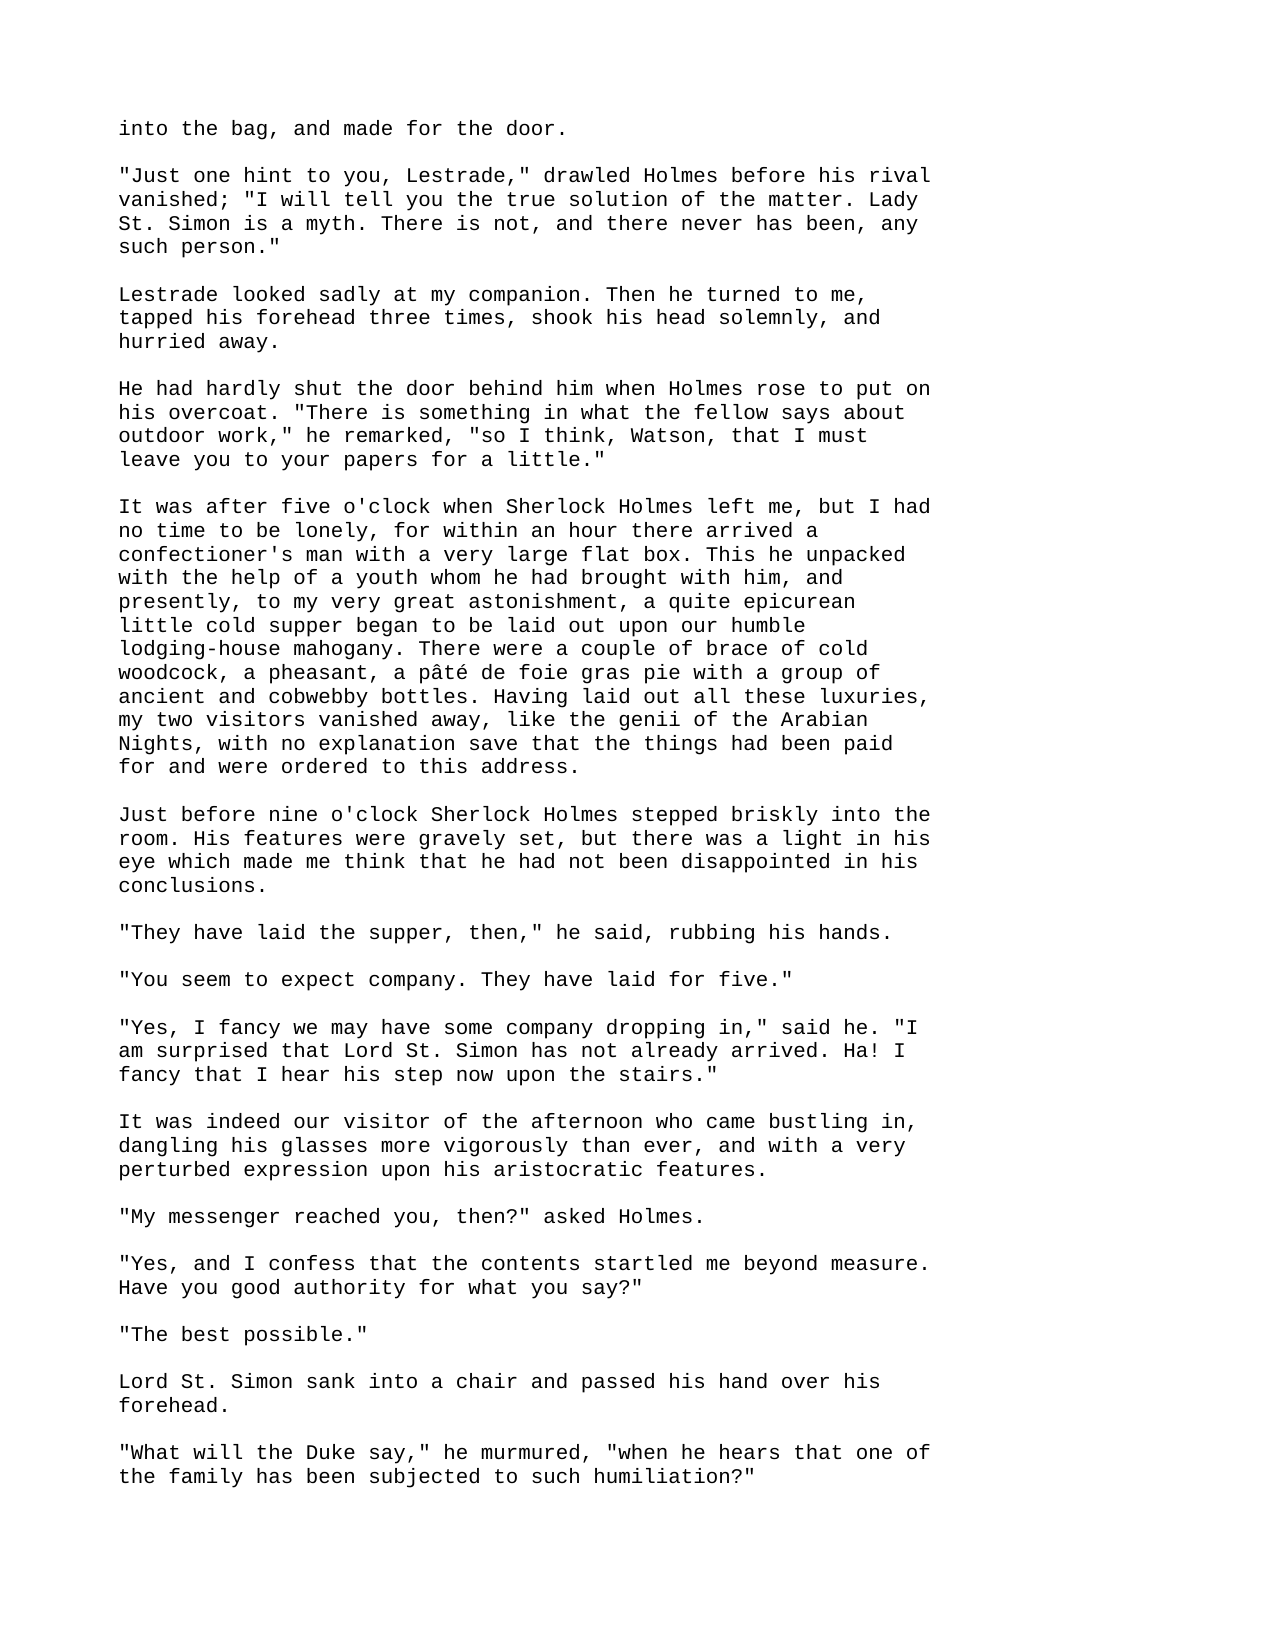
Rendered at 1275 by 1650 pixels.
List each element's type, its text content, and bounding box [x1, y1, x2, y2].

text perturbed expression upon his aristocratic features. [118, 1158, 1157, 1182]
text eye which made me think that he had not been disappointed in his [118, 851, 1157, 875]
text "Yes, and I confess that the contents startled me beyond measure. [118, 1253, 1157, 1277]
text room. His features were gravely set, but there was a light in his [118, 827, 1157, 851]
text into the bag, and made for the door. [118, 118, 1157, 142]
text "You seem to expect company. They have laid for five." [118, 969, 1157, 993]
text hurried away. [118, 331, 1157, 354]
text such person." [118, 236, 1157, 260]
text little cold supper began to be laid out upon our humble [118, 615, 1157, 638]
text dangling his glasses more vigorously than ever, and with a very [118, 1135, 1157, 1158]
text vanished; "I will tell you the true solution of the matter. Lady [118, 189, 1157, 213]
text for and were ordered to this address. [118, 757, 1157, 780]
text Just before nine o'clock Sherlock Holmes stepped briskly into the [118, 804, 1157, 827]
text leave you to your papers for a little." [118, 449, 1157, 473]
text It was after five o'clock when Sherlock Holmes left me, but I had [118, 496, 1157, 520]
text forehead. [118, 1395, 1157, 1419]
text tapped his forehead three times, shook his head solemnly, and [118, 307, 1157, 331]
text the family has been subjected to such humiliation?" [118, 1466, 1157, 1489]
text my two visitors vanished away, like the genii of the Arabian [118, 709, 1157, 733]
text Nights, with no explanation save that the things had been paid [118, 733, 1157, 757]
text presently, to my very great astonishment, a quite epicurean [118, 591, 1157, 615]
text Lestrade looked sadly at my companion. Then he turned to me, [118, 284, 1157, 307]
text "What will the Duke say," he murmured, "when he hears that one of [118, 1442, 1157, 1466]
text Have you good authority for what you say?" [118, 1277, 1157, 1300]
text St. Simon is a myth. There is not, and there never has been, any [118, 213, 1157, 236]
text "Just one hint to you, Lestrade," drawled Holmes before his rival [118, 165, 1157, 189]
text confectioner's man with a very large flat box. This he unpacked [118, 544, 1157, 567]
text "The best possible." [118, 1324, 1157, 1348]
text "Yes, I fancy we may have some company dropping in," said he. "I [118, 1017, 1157, 1040]
text "My messenger reached you, then?" asked Holmes. [118, 1206, 1157, 1229]
text with the help of a youth whom he had brought with him, and [118, 567, 1157, 591]
text his overcoat. "There is something in what the fellow says about [118, 402, 1157, 426]
text "They have laid the supper, then," he said, rubbing his hands. [118, 922, 1157, 946]
text am surprised that Lord St. Simon has not already arrived. Ha! I [118, 1040, 1157, 1064]
text lodging-house mahogany. There were a couple of brace of cold [118, 638, 1157, 662]
text conclusions. [118, 875, 1157, 898]
text ancient and cobwebby bottles. Having laid out all these luxuries, [118, 686, 1157, 709]
text fancy that I hear his step now upon the stairs." [118, 1064, 1157, 1088]
text He had hardly shut the door behind him when Holmes rose to put on [118, 378, 1157, 402]
text Lord St. Simon sank into a chair and passed his hand over his [118, 1371, 1157, 1395]
text woodcock, a pheasant, a pâté de foie gras pie with a group of [118, 662, 1157, 686]
text outdoor work," he remarked, "so I think, Watson, that I must [118, 426, 1157, 449]
text no time to be lonely, for within an hour there arrived a [118, 520, 1157, 544]
text It was indeed our visitor of the afternoon who came bustling in, [118, 1111, 1157, 1135]
